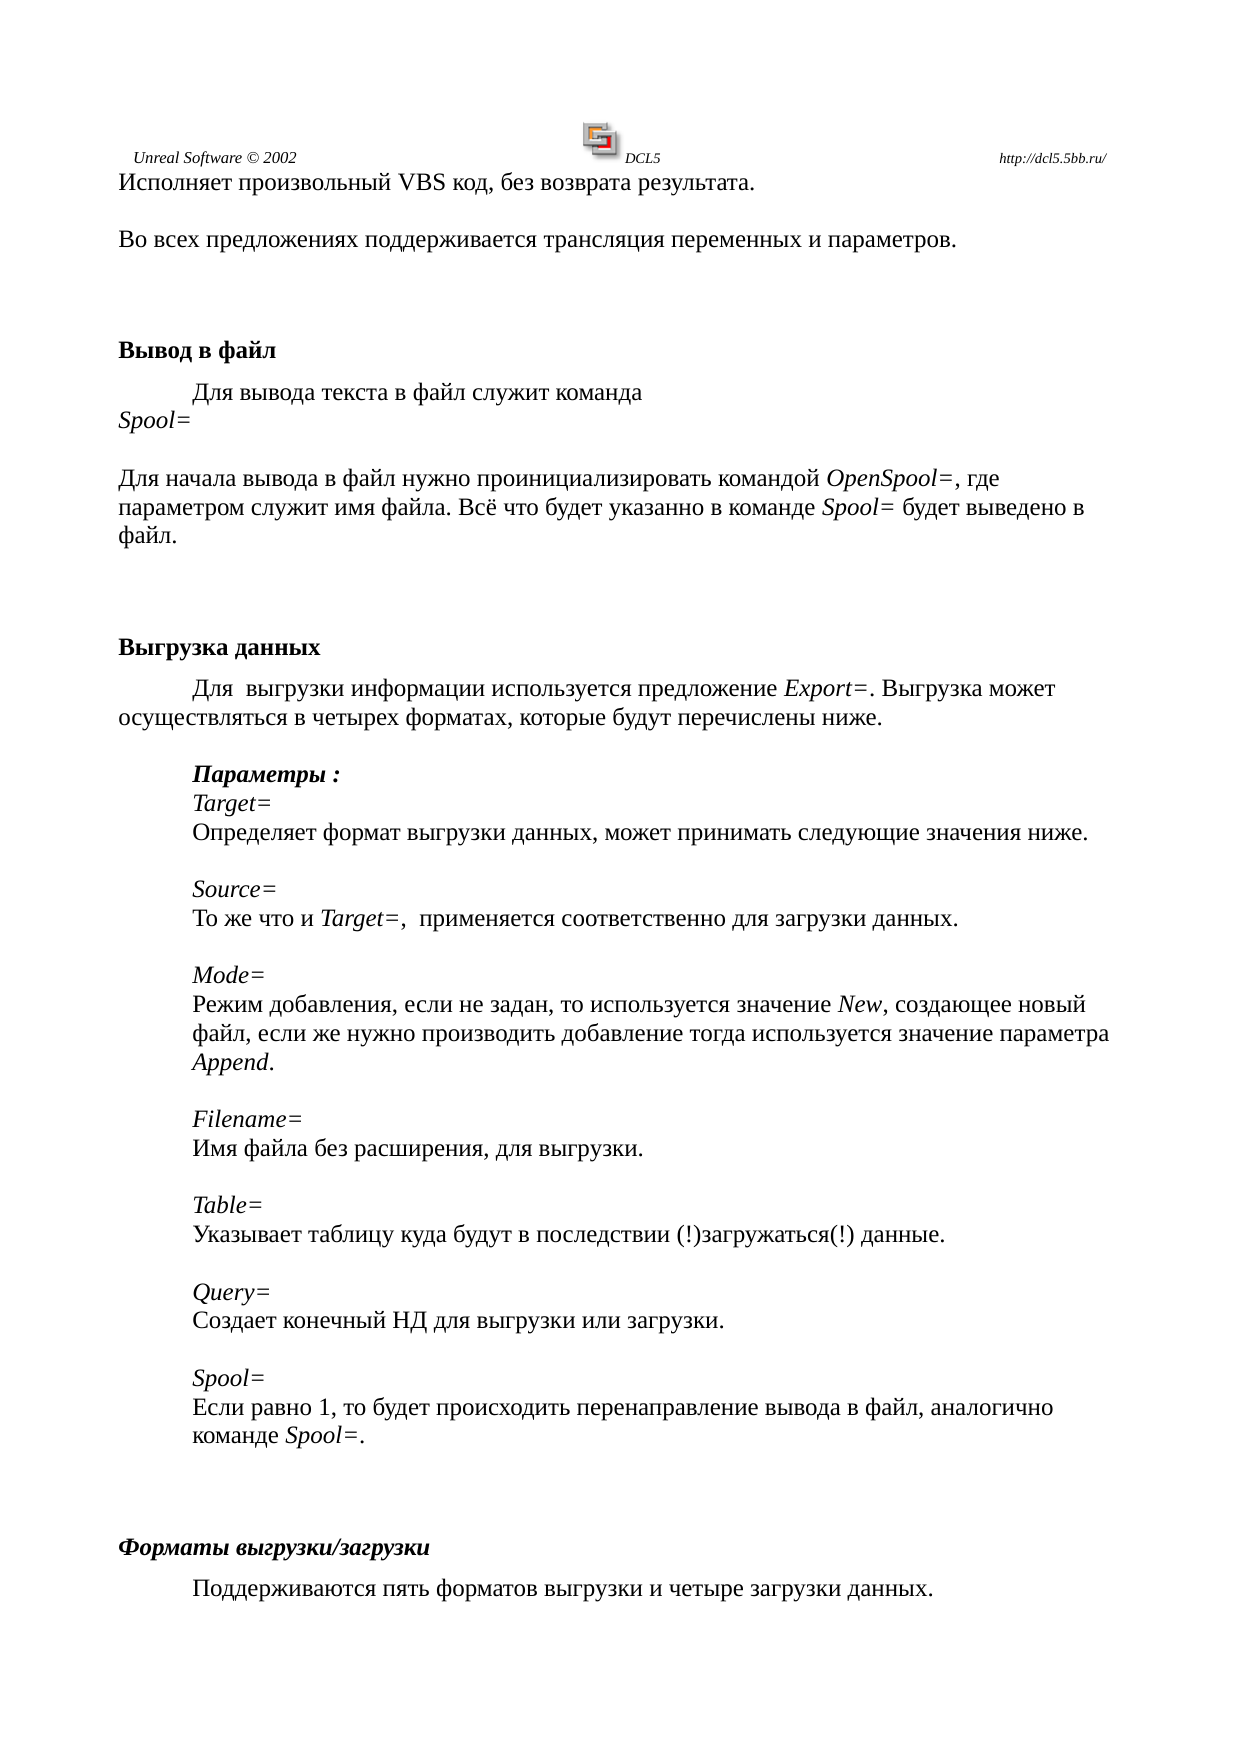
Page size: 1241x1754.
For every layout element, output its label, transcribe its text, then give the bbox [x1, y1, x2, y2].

subtitle Выгрузка данных [118, 632, 1122, 660]
text Указывает таблицу куда будут в последствии (!)загружаться(!) данные. [118, 1219, 1122, 1248]
text Query= [118, 1277, 1122, 1305]
text Spool= [118, 405, 1122, 434]
text Режим добавления, если не задан, то используется значение New, создающее новый файл, если же нужно производить добавление тогда используется значение параметра Append. [118, 989, 1122, 1075]
text Если равно 1, то будет происходить перенаправление вывода в файл, аналогично команде Spool=. [118, 1392, 1122, 1449]
text Поддерживаются пять форматов выгрузки и четыре загрузки данных. [118, 1573, 1122, 1602]
text Filename= [118, 1104, 1122, 1133]
subtitle Вывод в файл [118, 335, 1122, 364]
text Mode= [118, 960, 1122, 989]
text Для выгрузки информации используется предложение Export=. Выгрузка может осуществляться в четырех форматах, которые будут перечислены ниже. [118, 673, 1122, 730]
text Определяет формат выгрузки данных, может принимать следующие значения ниже. [118, 817, 1122, 845]
picture [579, 118, 625, 164]
text Table= [118, 1190, 1122, 1219]
text Spool= [118, 1363, 1122, 1392]
text Source= [118, 874, 1122, 903]
text Создает конечный НД для выгрузки или загрузки. [118, 1305, 1122, 1334]
text Во всех предложениях поддерживается трансляция переменных и параметров. [118, 224, 1122, 253]
text Имя файла без расширения, для выгрузки. [118, 1133, 1122, 1162]
text То же что и Target=, применяется соответственно для загрузки данных. [118, 903, 1122, 932]
text Для вывода текста в файл служит команда [118, 377, 1122, 405]
text Параметры : [118, 759, 1122, 788]
text Исполняет произвольный VBS код, без возврата результата. [118, 167, 1122, 195]
text Target= [118, 788, 1122, 817]
text Для начала вывода в файл нужно проинициализировать командой OpenSpool=, где параметром служит имя файла. Всё что будет указанно в команде Spool= будет выведено в файл. [118, 463, 1122, 549]
subtitle Форматы выгрузки/загрузки [118, 1532, 1122, 1560]
